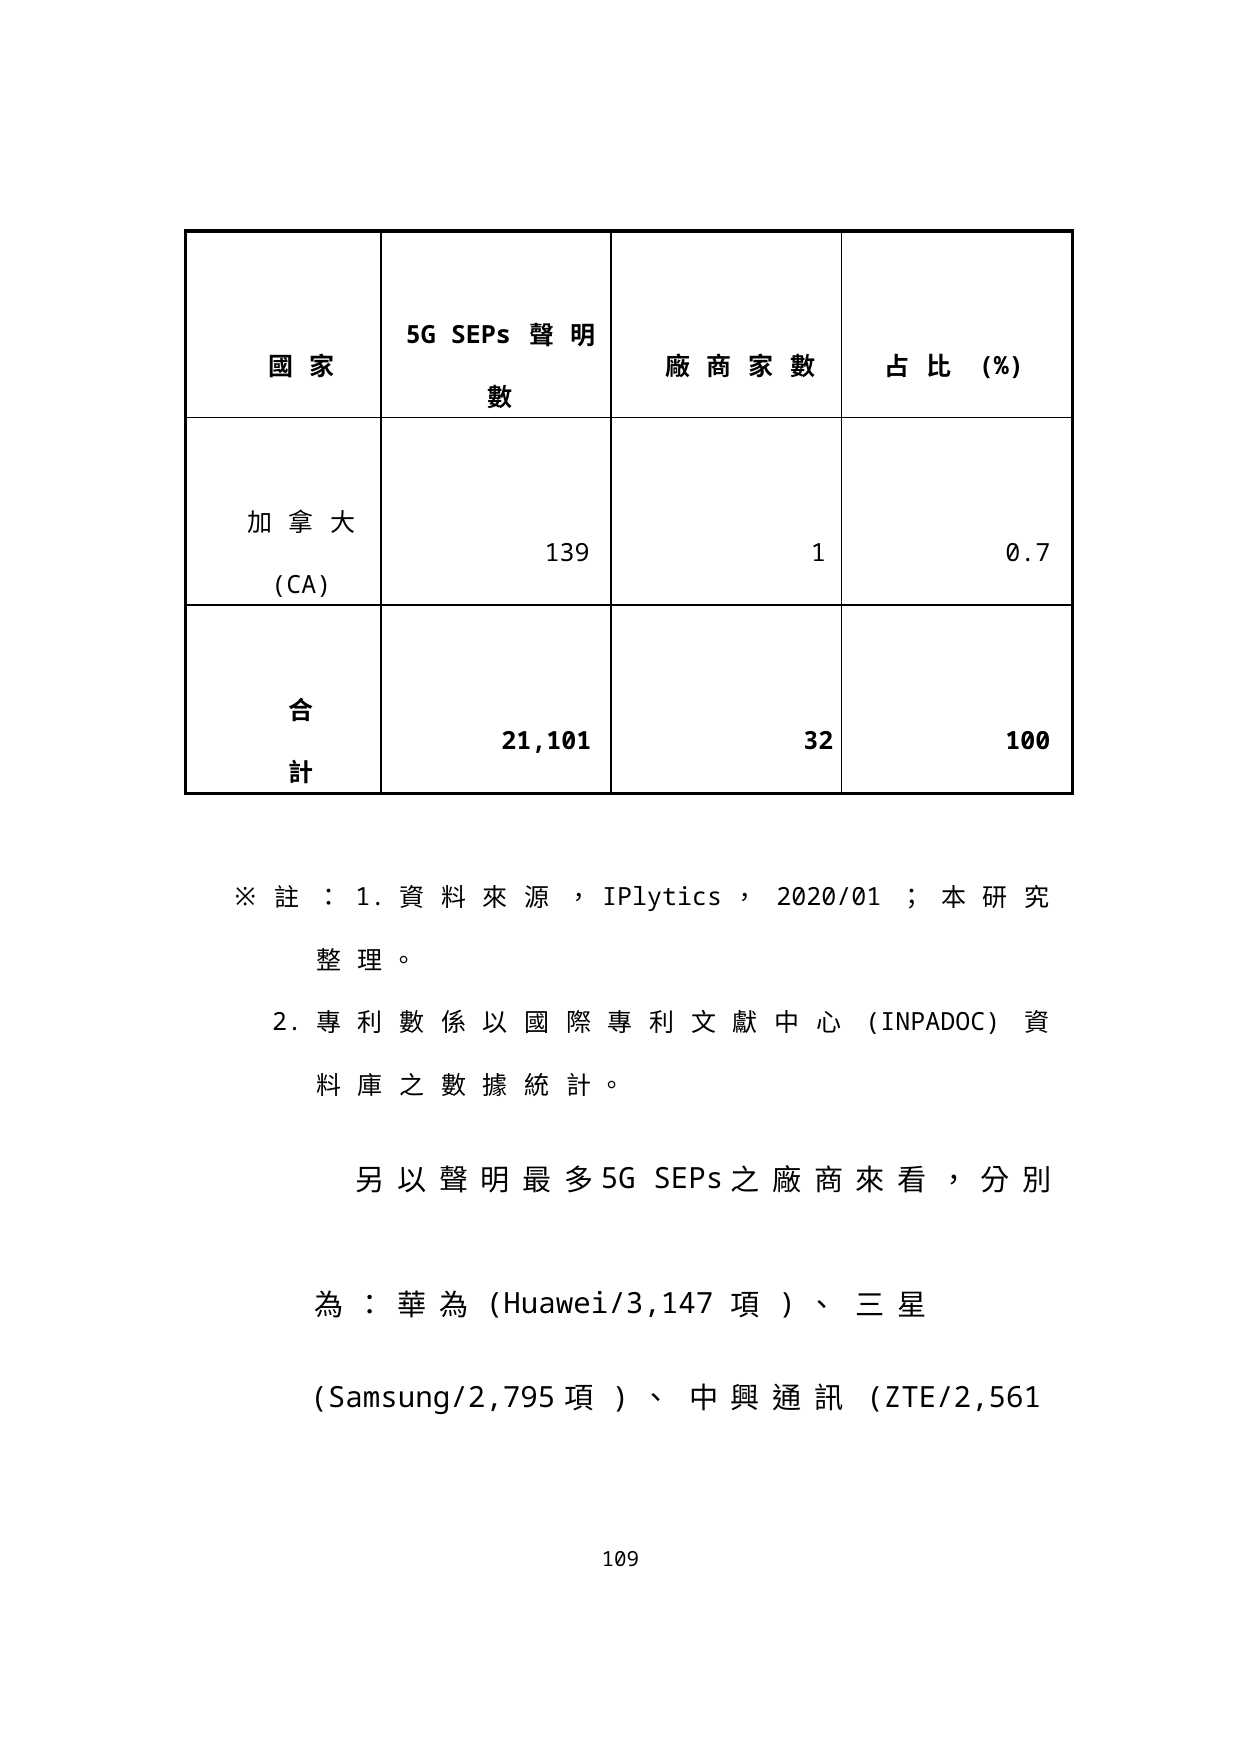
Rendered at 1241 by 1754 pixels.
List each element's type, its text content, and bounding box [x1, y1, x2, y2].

table_cell 139 [382, 418, 610, 604]
table_cell 21,101 [382, 606, 610, 792]
table_cell 0.7 [842, 418, 1071, 604]
table_header 國家 [187, 233, 380, 417]
text ※註：1.資料來源，IPlytics，2020/01；本研究整理。 [185, 854, 1058, 979]
table_header 5G SEPs聲明數 [382, 233, 610, 417]
text 另以聲明最多5G SEPs之廠商來看，分別為：華為(Huawei/3,147項)、三星(Samsung/2,795項)、中興通訊(ZTE/2,561 [271, 1104, 1058, 1417]
table_cell 1 [612, 418, 841, 604]
table_cell 合 計 [187, 606, 380, 792]
text 2.專利數係以國際專利文獻中心(INPADOC)資料庫之數據統計。 [259, 979, 1060, 1104]
table_header 廠商家數 [612, 233, 841, 417]
table_cell 32 [612, 606, 841, 792]
table_header 占比(%) [842, 233, 1071, 417]
table_cell 加拿大(CA) [187, 418, 380, 604]
table_cell 100 [842, 606, 1071, 792]
